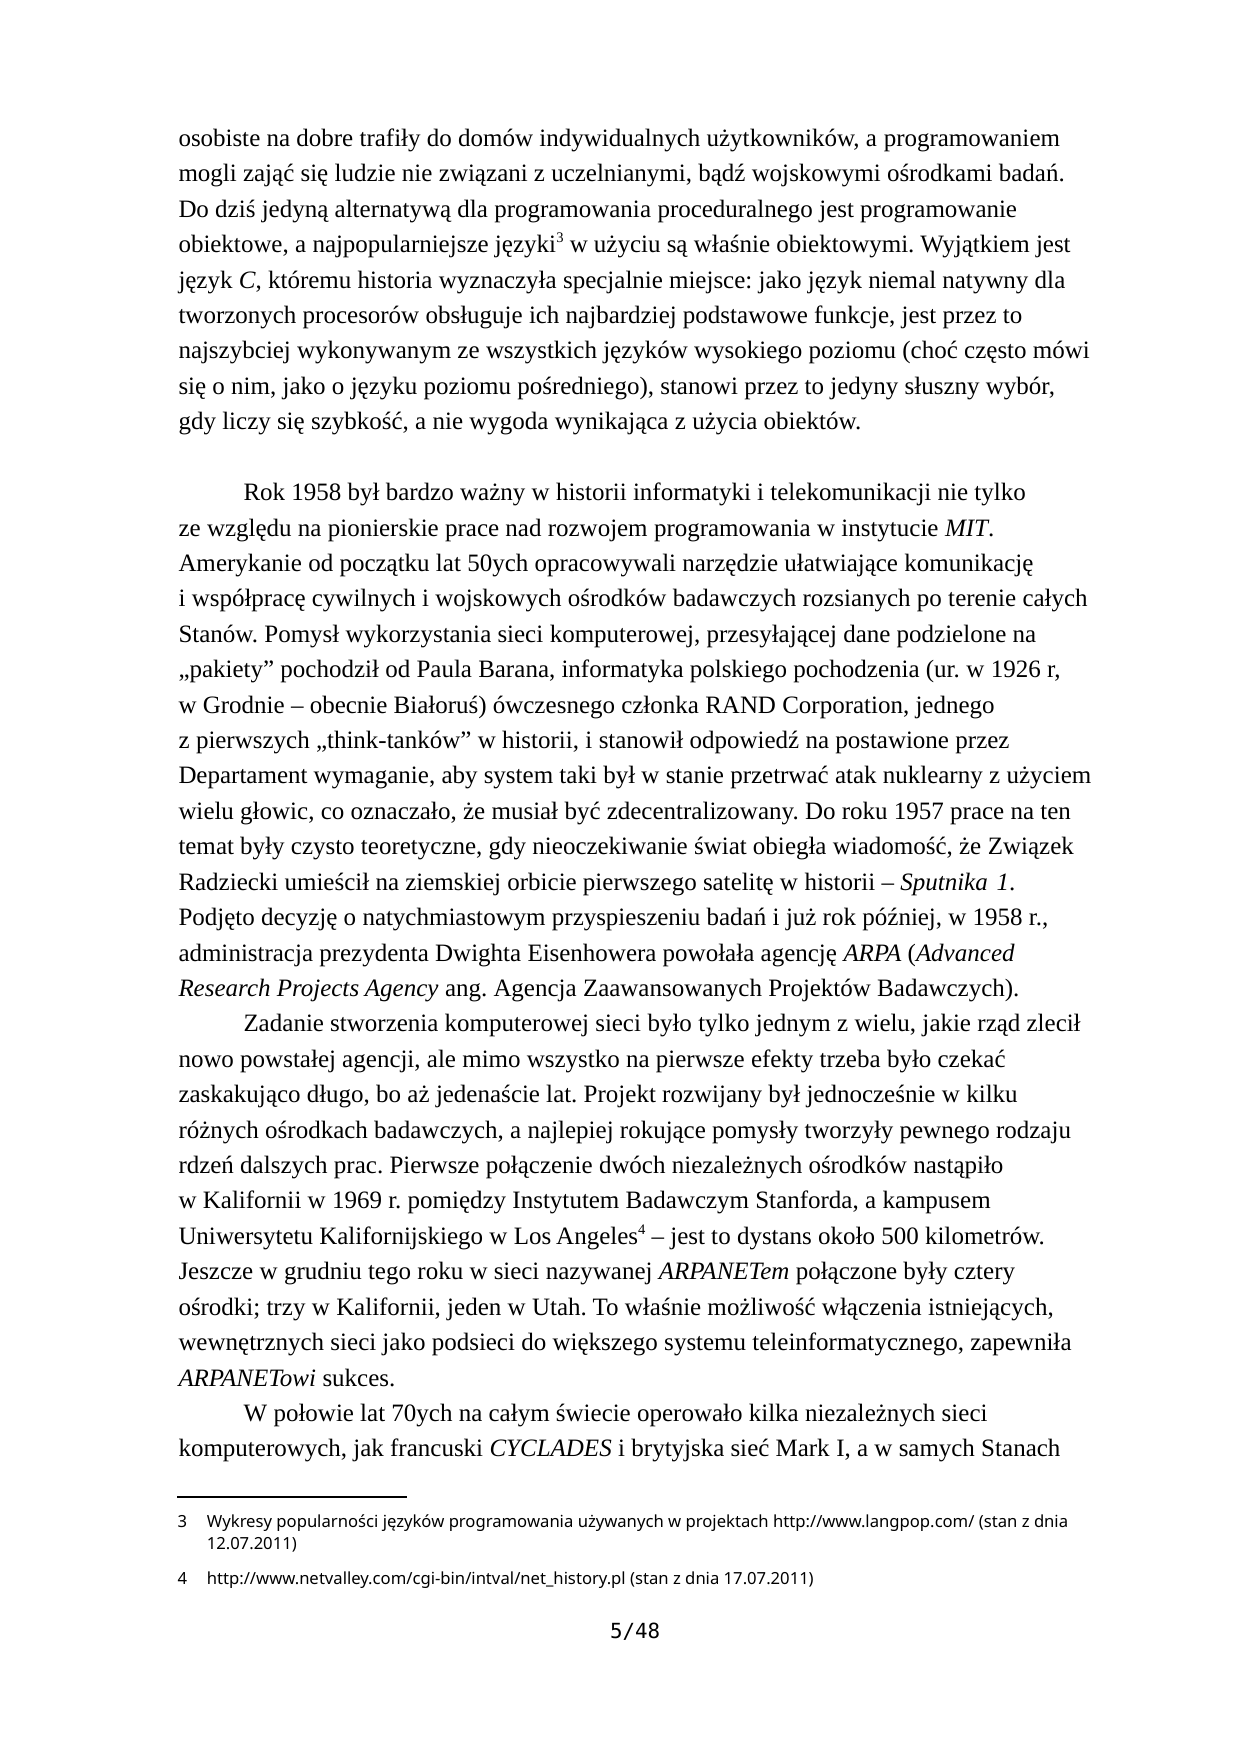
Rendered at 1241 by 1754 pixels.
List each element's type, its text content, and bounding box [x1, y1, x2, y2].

text W połowie lat 70ych na całym świecie operowało kilka niezależnych sieci komputerowych, jak francuski CYCLADES i brytyjska sieć Mark I, a w samych Stanach [178, 1393, 1093, 1464]
text http://www.netvalley.com/cgi-bin/intval/net_history.pl (stan z dnia 17.07.2011) [177, 1566, 1093, 1589]
text Wykresy popularności języków programowania używanych w projektach http://www.langpop.com/ (stan z dnia 12.07.2011) [177, 1509, 1093, 1554]
text Zadanie stworzenia komputerowej sieci było tylko jednym z wielu, jakie rząd zlecił nowo powstałej agencji, ale mimo wszystko na pierwsze efekty trzeba było czekać zaskakująco długo, bo aż jedenaście lat. Projekt rozwijany był jednocześnie w kilku różnych ośrodkach badawczych, a najlepiej rokujące pomysły tworzyły pewnego rodzaju rdzeń dalszych prac. Pierwsze połączenie dwóch niezależnych ośrodków nastąpiło w Kalifornii w 1969 r. pomiędzy Instytutem Badawczym Stanforda, a kampusem Uniwersytetu Kalifornijskiego w Los Angeles – jest to dystans około 500 kilometrów. Jeszcze w grudniu tego roku w sieci nazywanej ARPANETem połączone były cztery ośrodki; trzy w Kalifornii, jeden w Utah. To właśnie możliwość włączenia istniejących, wewnętrznych sieci jako podsieci do większego systemu teleinformatycznego, zapewniła ARPANETowi sukces. [178, 1003, 1093, 1393]
text osobiste na dobre trafiły do domów indywidualnych użytkowników, a programowaniem mogli zająć się ludzie nie związani z uczelnianymi, bądź wojskowymi ośrodkami badań. Do dziś jedyną alternatywą dla programowania proceduralnego jest programowanie obiektowe, a najpopularniejsze języki w użyciu są właśnie obiektowymi. Wyjątkiem jest język C, któremu historia wyznaczyła specjalnie miejsce: jako język niemal natywny dla tworzonych procesorów obsługuje ich najbardziej podstawowe funkcje, jest przez to najszybciej wykonywanym ze wszystkich języków wysokiego poziomu (choć często mówi się o nim, jako o języku poziomu pośredniego), stanowi przez to jedyny słuszny wybór, gdy liczy się szybkość, a nie wygoda wynikająca z użycia obiektów. [178, 118, 1093, 437]
text Rok 1958 był bardzo ważny w historii informatyki i telekomunikacji nie tylko ze względu na pionierskie prace nad rozwojem programowania w instytucie MIT. Amerykanie od początku lat 50ych opracowywali narzędzie ułatwiające komunikację i współpracę cywilnych i wojskowych ośrodków badawczych rozsianych po terenie całych Stanów. Pomysł wykorzystania sieci komputerowej, przesyłającej dane podzielone na „pakiety” pochodził od Paula Barana, informatyka polskiego pochodzenia (ur. w 1926 r, w Grodnie – obecnie Białoruś) ówczesnego członka RAND Corporation, jednego z pierwszych „think-tanków” w historii, i stanowił odpowiedź na postawione przez Departament wymaganie, aby system taki był w stanie przetrwać atak nuklearny z użyciem wielu głowic, co oznaczało, że musiał być zdecentralizowany. Do roku 1957 prace na ten temat były czysto teoretyczne, gdy nieoczekiwanie świat obiegła wiadomość, że Związek Radziecki umieścił na ziemskiej orbicie pierwszego satelitę w historii – Sputnika 1. Podjęto decyzję o natychmiastowym przyspieszeniu badań i już rok później, w 1958 r., administracja prezydenta Dwighta Eisenhowera powołała agencję ARPA (Advanced Research Projects Agency ang. Agencja Zaawansowanych Projektów Badawczych). [178, 472, 1093, 1003]
